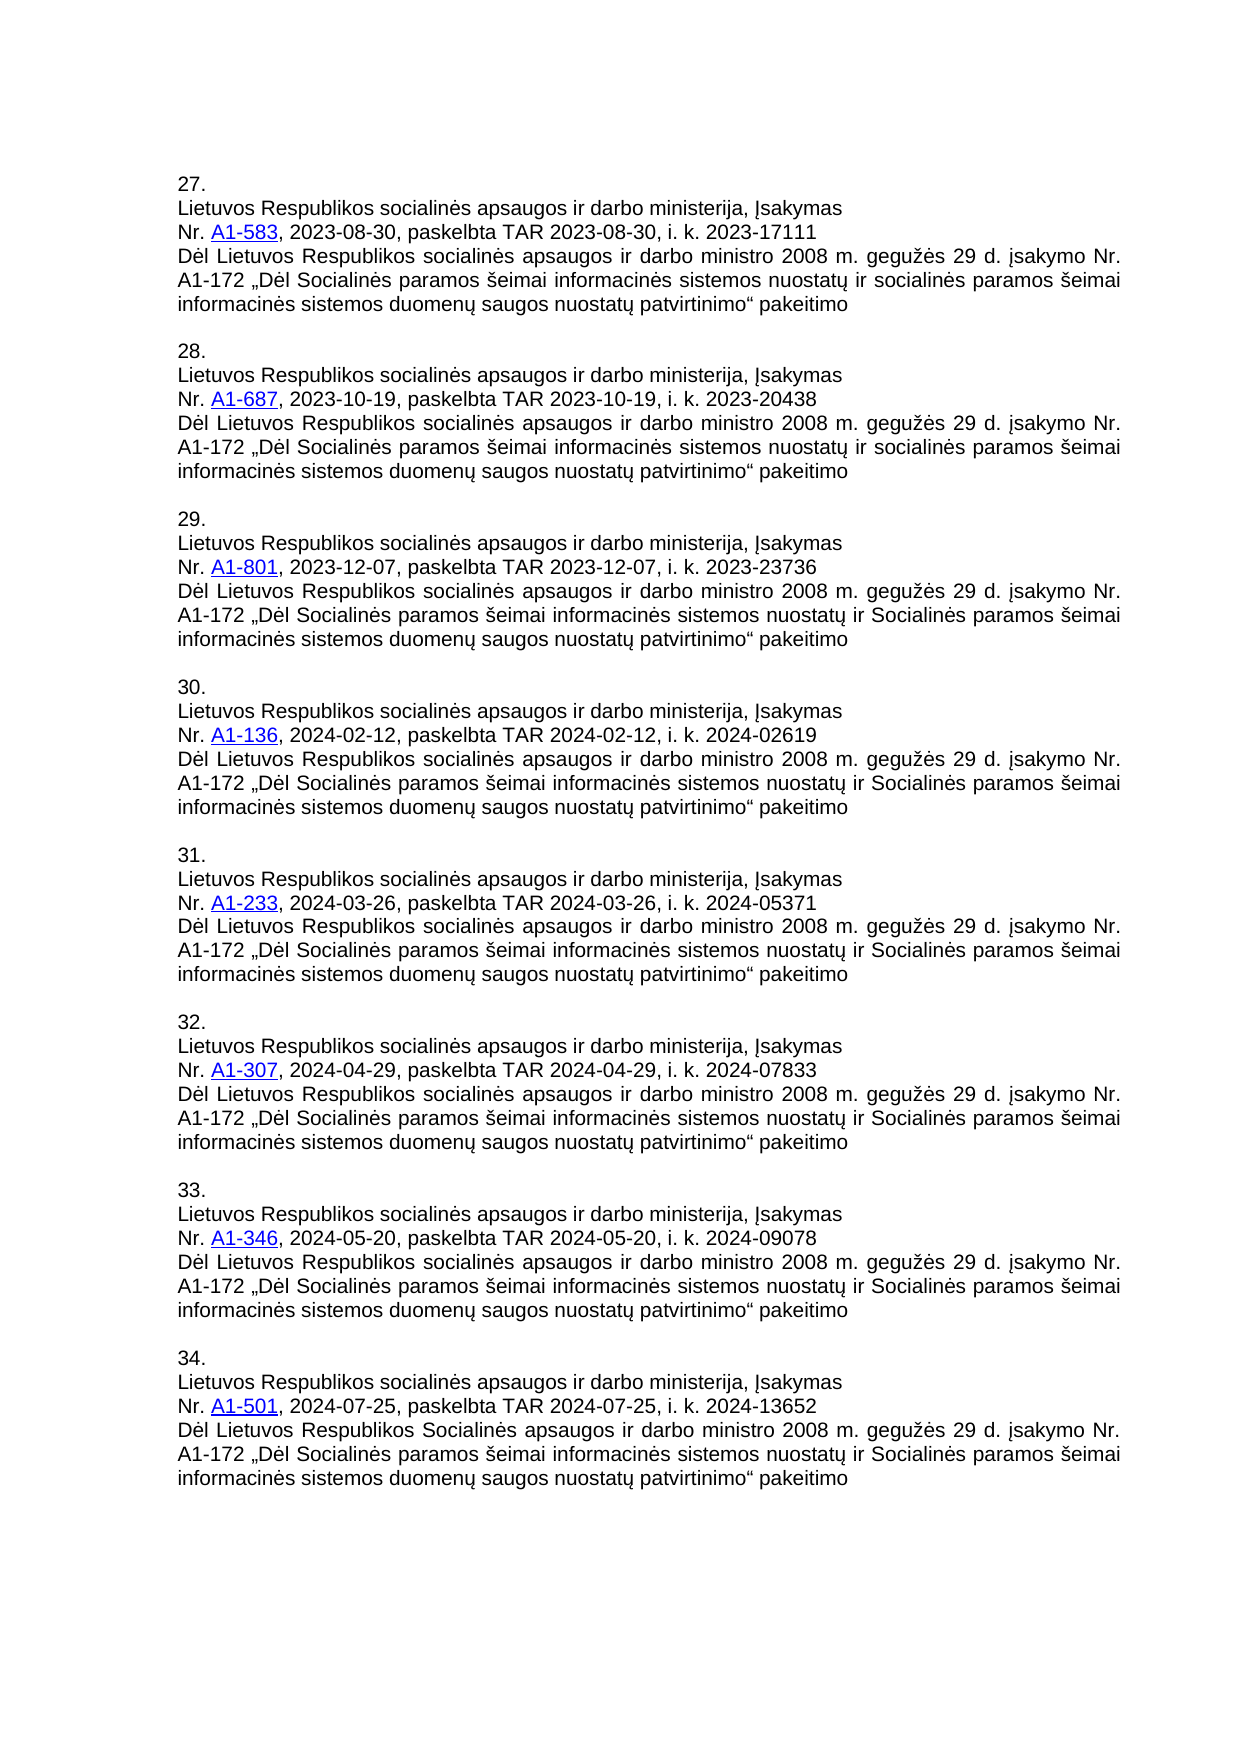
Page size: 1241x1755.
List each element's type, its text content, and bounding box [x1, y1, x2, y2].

text Lietuvos Respublikos socialinės apsaugos ir darbo ministerija, Įsakymas [177, 531, 1122, 555]
text Lietuvos Respublikos socialinės apsaugos ir darbo ministerija, Įsakymas [177, 1369, 1122, 1393]
text Nr. A1-501, 2024-07-25, paskelbta TAR 2024-07-25, i. k. 2024-13652 [177, 1393, 1122, 1417]
text Lietuvos Respublikos socialinės apsaugos ir darbo ministerija, Įsakymas [177, 866, 1122, 890]
text Dėl Lietuvos Respublikos socialinės apsaugos ir darbo ministro 2008 m. gegužės 29 d. įsakymo Nr. A1-172 „Dėl Socialinės paramos šeimai informacinės sistemos nuostatų ir Socialinės paramos šeimai informacinės sistemos duomenų saugos nuostatų patvirtinimo“ pakeitimo [177, 579, 1122, 651]
text Nr. A1-346, 2024-05-20, paskelbta TAR 2024-05-20, i. k. 2024-09078 [177, 1226, 1122, 1250]
text Nr. A1-307, 2024-04-29, paskelbta TAR 2024-04-29, i. k. 2024-07833 [177, 1058, 1122, 1082]
text Dėl Lietuvos Respublikos socialinės apsaugos ir darbo ministro 2008 m. gegužės 29 d. įsakymo Nr. A1-172 „Dėl Socialinės paramos šeimai informacinės sistemos nuostatų ir Socialinės paramos šeimai informacinės sistemos duomenų saugos nuostatų patvirtinimo“ pakeitimo [177, 1082, 1122, 1154]
text 32. [177, 1010, 1122, 1034]
text Dėl Lietuvos Respublikos socialinės apsaugos ir darbo ministro 2008 m. gegužės 29 d. įsakymo Nr. A1-172 „Dėl Socialinės paramos šeimai informacinės sistemos nuostatų ir socialinės paramos šeimai informacinės sistemos duomenų saugos nuostatų patvirtinimo“ pakeitimo [177, 243, 1122, 315]
text Lietuvos Respublikos socialinės apsaugos ir darbo ministerija, Įsakymas [177, 699, 1122, 723]
text Dėl Lietuvos Respublikos socialinės apsaugos ir darbo ministro 2008 m. gegužės 29 d. įsakymo Nr. A1-172 „Dėl Socialinės paramos šeimai informacinės sistemos nuostatų ir Socialinės paramos šeimai informacinės sistemos duomenų saugos nuostatų patvirtinimo“ pakeitimo [177, 1250, 1122, 1322]
text Lietuvos Respublikos socialinės apsaugos ir darbo ministerija, Įsakymas [177, 363, 1122, 387]
text Dėl Lietuvos Respublikos Socialinės apsaugos ir darbo ministro 2008 m. gegužės 29 d. įsakymo Nr. A1-172 „Dėl Socialinės paramos šeimai informacinės sistemos nuostatų ir Socialinės paramos šeimai informacinės sistemos duomenų saugos nuostatų patvirtinimo“ pakeitimo [177, 1417, 1122, 1489]
text Nr. A1-233, 2024-03-26, paskelbta TAR 2024-03-26, i. k. 2024-05371 [177, 890, 1122, 914]
text 33. [177, 1178, 1122, 1202]
text Lietuvos Respublikos socialinės apsaugos ir darbo ministerija, Įsakymas [177, 196, 1122, 219]
text 29. [177, 507, 1122, 531]
text Nr. A1-687, 2023-10-19, paskelbta TAR 2023-10-19, i. k. 2023-20438 [177, 387, 1122, 411]
text Lietuvos Respublikos socialinės apsaugos ir darbo ministerija, Įsakymas [177, 1034, 1122, 1058]
text Dėl Lietuvos Respublikos socialinės apsaugos ir darbo ministro 2008 m. gegužės 29 d. įsakymo Nr. A1-172 „Dėl Socialinės paramos šeimai informacinės sistemos nuostatų ir socialinės paramos šeimai informacinės sistemos duomenų saugos nuostatų patvirtinimo“ pakeitimo [177, 411, 1122, 483]
text Nr. A1-583, 2023-08-30, paskelbta TAR 2023-08-30, i. k. 2023-17111 [177, 219, 1122, 243]
text 34. [177, 1346, 1122, 1369]
text Nr. A1-801, 2023-12-07, paskelbta TAR 2023-12-07, i. k. 2023-23736 [177, 555, 1122, 579]
text Dėl Lietuvos Respublikos socialinės apsaugos ir darbo ministro 2008 m. gegužės 29 d. įsakymo Nr. A1-172 „Dėl Socialinės paramos šeimai informacinės sistemos nuostatų ir Socialinės paramos šeimai informacinės sistemos duomenų saugos nuostatų patvirtinimo“ pakeitimo [177, 747, 1122, 818]
text 27. [177, 172, 1122, 196]
text Nr. A1-136, 2024-02-12, paskelbta TAR 2024-02-12, i. k. 2024-02619 [177, 723, 1122, 747]
text 30. [177, 675, 1122, 699]
text Dėl Lietuvos Respublikos socialinės apsaugos ir darbo ministro 2008 m. gegužės 29 d. įsakymo Nr. A1-172 „Dėl Socialinės paramos šeimai informacinės sistemos nuostatų ir Socialinės paramos šeimai informacinės sistemos duomenų saugos nuostatų patvirtinimo“ pakeitimo [177, 914, 1122, 986]
text 31. [177, 842, 1122, 866]
text Lietuvos Respublikos socialinės apsaugos ir darbo ministerija, Įsakymas [177, 1202, 1122, 1226]
text 28. [177, 339, 1122, 363]
